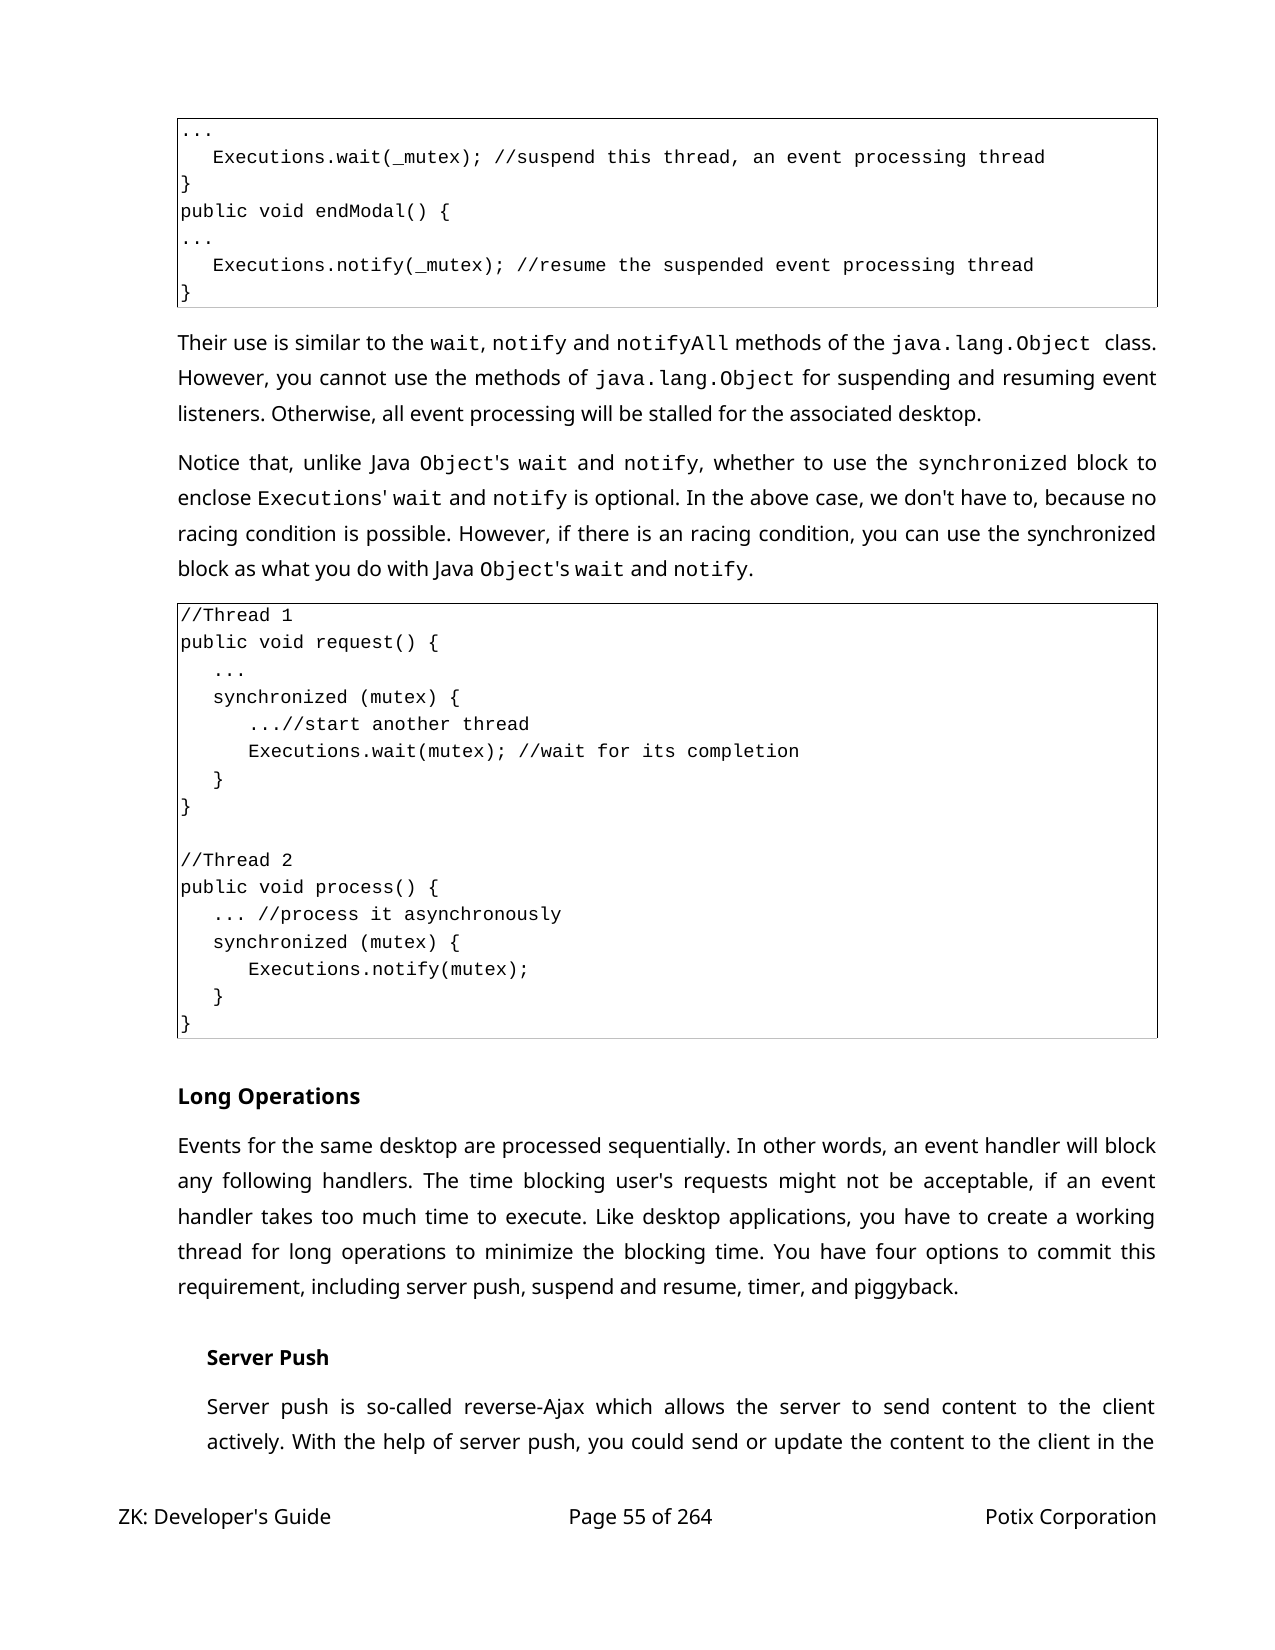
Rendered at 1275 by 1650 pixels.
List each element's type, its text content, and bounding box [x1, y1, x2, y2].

text Executions.notify(_mutex); //resume the suspended event processing thread [178, 253, 1157, 277]
text ... Executions.wait(_mutex); //suspend this thread, an event processing thread } [178, 119, 1157, 196]
text Their use is similar to the wait, notify and notifyAll methods of the java.lang.Object class. However, you cannot use the methods of java.lang.Object for suspending and resuming event listeners. Otherwise, all event processing will be stalled for the associated desktop. [177, 328, 1157, 427]
text ...//start another thread [178, 712, 1157, 736]
text ... [178, 226, 1157, 250]
text } [178, 984, 1157, 1008]
text } [178, 766, 1157, 791]
text //Thread 1 [178, 604, 1157, 627]
text //Thread 2 [178, 848, 1157, 872]
text Notice that, unlike Java Object's wait and notify, whether to use the synchronized block to enclose Executions' wait and notify is optional. In the above case, we don't have to, because no racing condition is possible. However, if there is an racing condition, you can use the synchronized block as what you do with Java Object's wait and notify. [177, 448, 1157, 583]
text public void process() { [178, 875, 1157, 899]
subtitle Server Push [207, 1343, 1157, 1371]
subtitle Long Operations [177, 1081, 1157, 1111]
text } [178, 280, 1157, 307]
text } [178, 793, 1157, 818]
text synchronized (mutex) { [178, 685, 1157, 709]
text public void endModal() { [178, 198, 1157, 223]
text public void request() { [178, 630, 1157, 655]
text ... [178, 658, 1157, 682]
text } [178, 1011, 1157, 1038]
text ... //process it asynchronously [178, 902, 1157, 927]
text Executions.notify(mutex); [178, 957, 1157, 981]
text Events for the same desktop are processed sequentially. In other words, an event handler will block any following handlers. The time blocking user's requests might not be acceptable, if an event handler takes too much time to execute. Like desktop applications, you have to create a working thread for long operations to minimize the blocking time. You have four options to commit this requirement, including server push, suspend and resume, timer, and piggyback. [177, 1131, 1157, 1301]
text Server push is so-called reverse-Ajax which allows the server to send content to the client actively. With the help of server push, you could send or update the content to the client in the [207, 1392, 1157, 1455]
text Executions.wait(mutex); //wait for its completion [178, 739, 1157, 763]
text synchronized (mutex) { [178, 929, 1157, 954]
